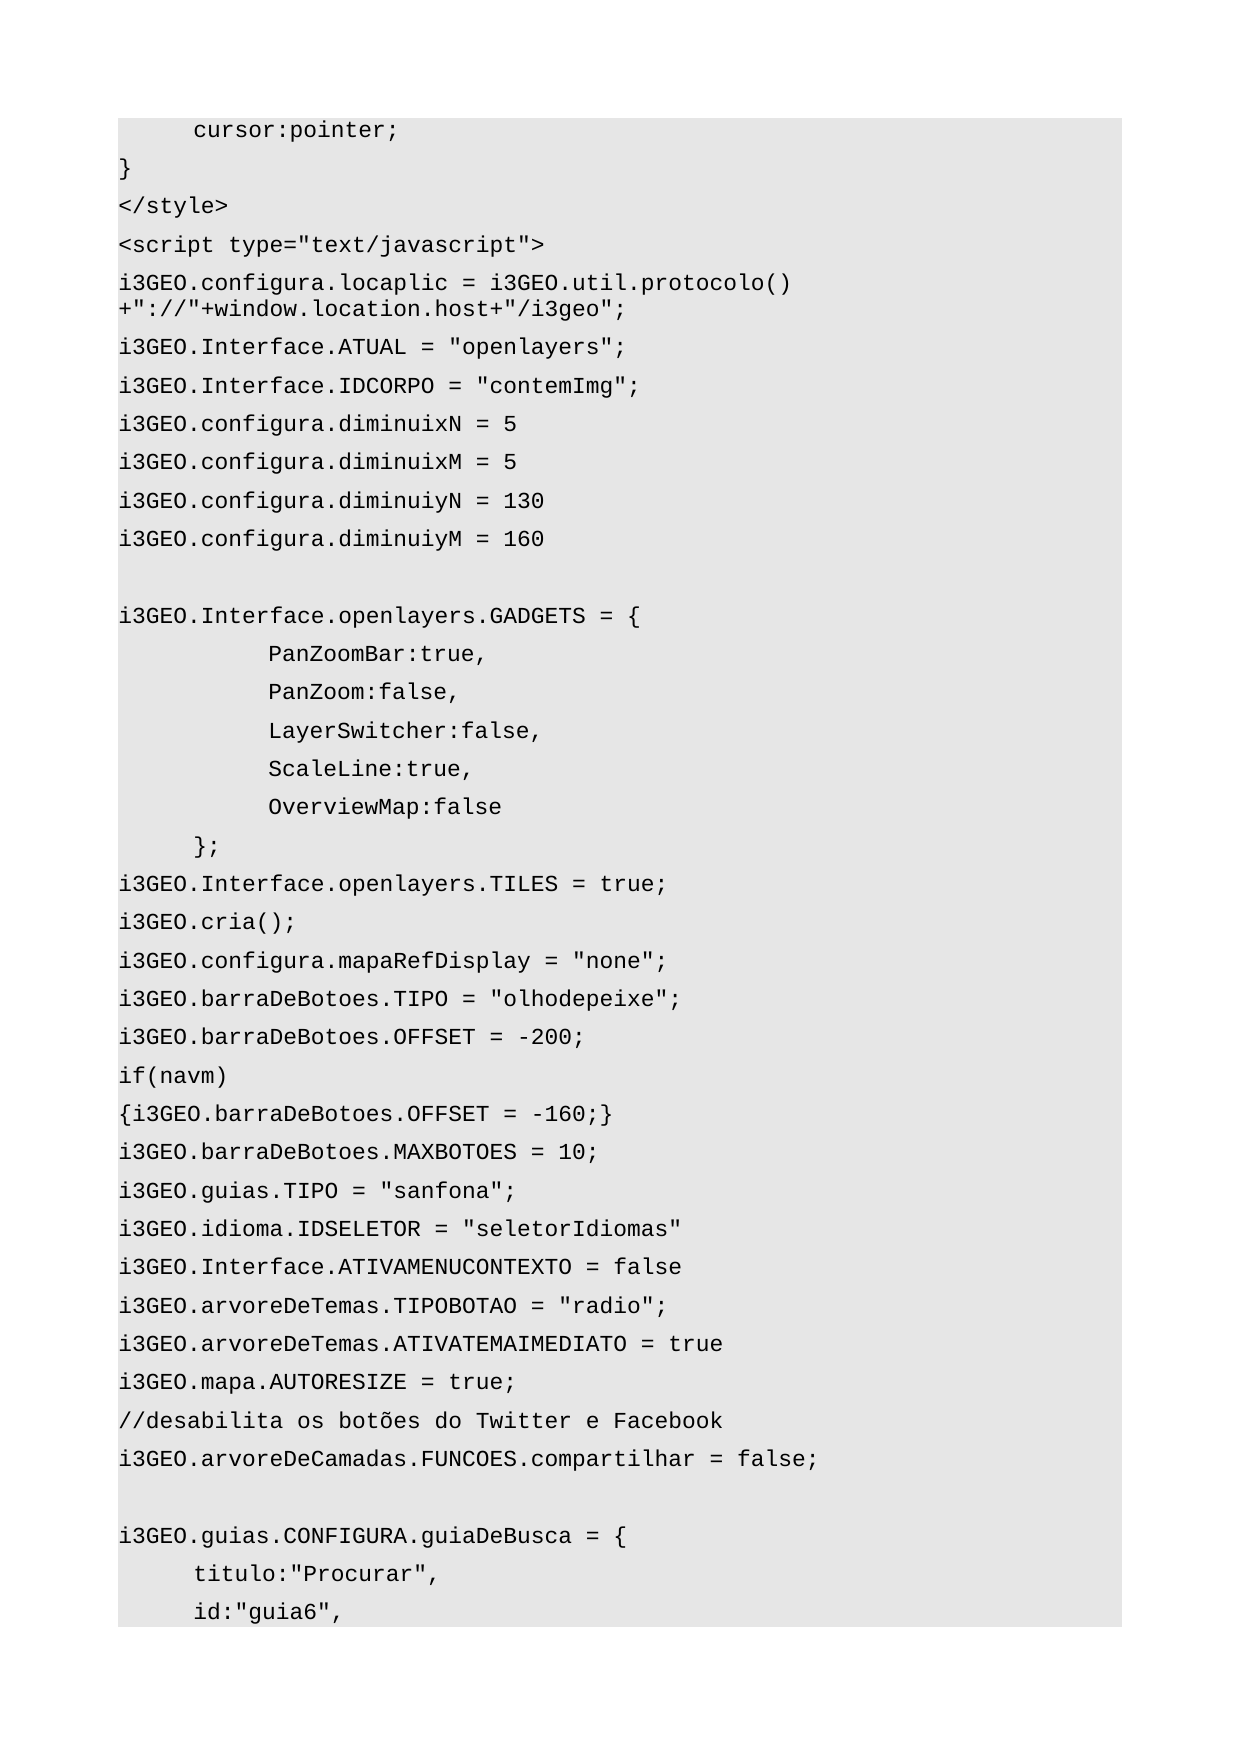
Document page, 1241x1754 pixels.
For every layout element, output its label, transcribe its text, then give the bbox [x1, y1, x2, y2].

text </style> [118, 195, 1122, 221]
text ScaleLine:true, [118, 757, 1122, 783]
text i3GEO.guias.CONFIGURA.guiaDeBusca = { [118, 1524, 1122, 1550]
text i3GEO.configura.diminuixN = 5 [118, 412, 1122, 438]
text if(navm) [118, 1064, 1122, 1090]
text i3GEO.Interface.openlayers.GADGETS = { [118, 604, 1122, 630]
text OverviewMap:false [118, 796, 1122, 822]
text }; [118, 834, 1122, 860]
text i3GEO.idioma.IDSELETOR = "seletorIdiomas" [118, 1217, 1122, 1243]
text i3GEO.barraDeBotoes.OFFSET = -200; [118, 1026, 1122, 1052]
text cursor:pointer; [118, 118, 1122, 144]
text i3GEO.configura.locaplic = i3GEO.util.protocolo()+"://"+window.location.host+"/i3geo"; [118, 271, 1122, 323]
text i3GEO.Interface.openlayers.TILES = true; [118, 872, 1122, 898]
text i3GEO.barraDeBotoes.TIPO = "olhodepeixe"; [118, 987, 1122, 1013]
text i3GEO.configura.diminuiyM = 160 [118, 527, 1122, 553]
text i3GEO.arvoreDeTemas.ATIVATEMAIMEDIATO = true [118, 1332, 1122, 1358]
text i3GEO.configura.mapaRefDisplay = "none"; [118, 949, 1122, 975]
text i3GEO.configura.diminuiyN = 130 [118, 489, 1122, 515]
text PanZoom:false, [118, 681, 1122, 707]
text i3GEO.cria(); [118, 911, 1122, 937]
text i3GEO.Interface.IDCORPO = "contemImg"; [118, 374, 1122, 400]
text <script type="text/javascript"> [118, 233, 1122, 259]
text i3GEO.configura.diminuixM = 5 [118, 451, 1122, 477]
text } [118, 156, 1122, 182]
text i3GEO.Interface.ATUAL = "openlayers"; [118, 336, 1122, 362]
text i3GEO.guias.TIPO = "sanfona"; [118, 1179, 1122, 1205]
text LayerSwitcher:false, [118, 719, 1122, 745]
text titulo:"Procurar", [118, 1562, 1122, 1588]
text PanZoomBar:true, [118, 642, 1122, 668]
text i3GEO.mapa.AUTORESIZE = true; [118, 1371, 1122, 1397]
text i3GEO.Interface.ATIVAMENUCONTEXTO = false [118, 1256, 1122, 1282]
text i3GEO.arvoreDeTemas.TIPOBOTAO = "radio"; [118, 1294, 1122, 1320]
text //desabilita os botões do Twitter e Facebook [118, 1409, 1122, 1435]
text {i3GEO.barraDeBotoes.OFFSET = -160;} [118, 1102, 1122, 1128]
text i3GEO.barraDeBotoes.MAXBOTOES = 10; [118, 1141, 1122, 1167]
text i3GEO.arvoreDeCamadas.FUNCOES.compartilhar = false; [118, 1447, 1122, 1473]
text id:"guia6", [118, 1601, 1122, 1627]
